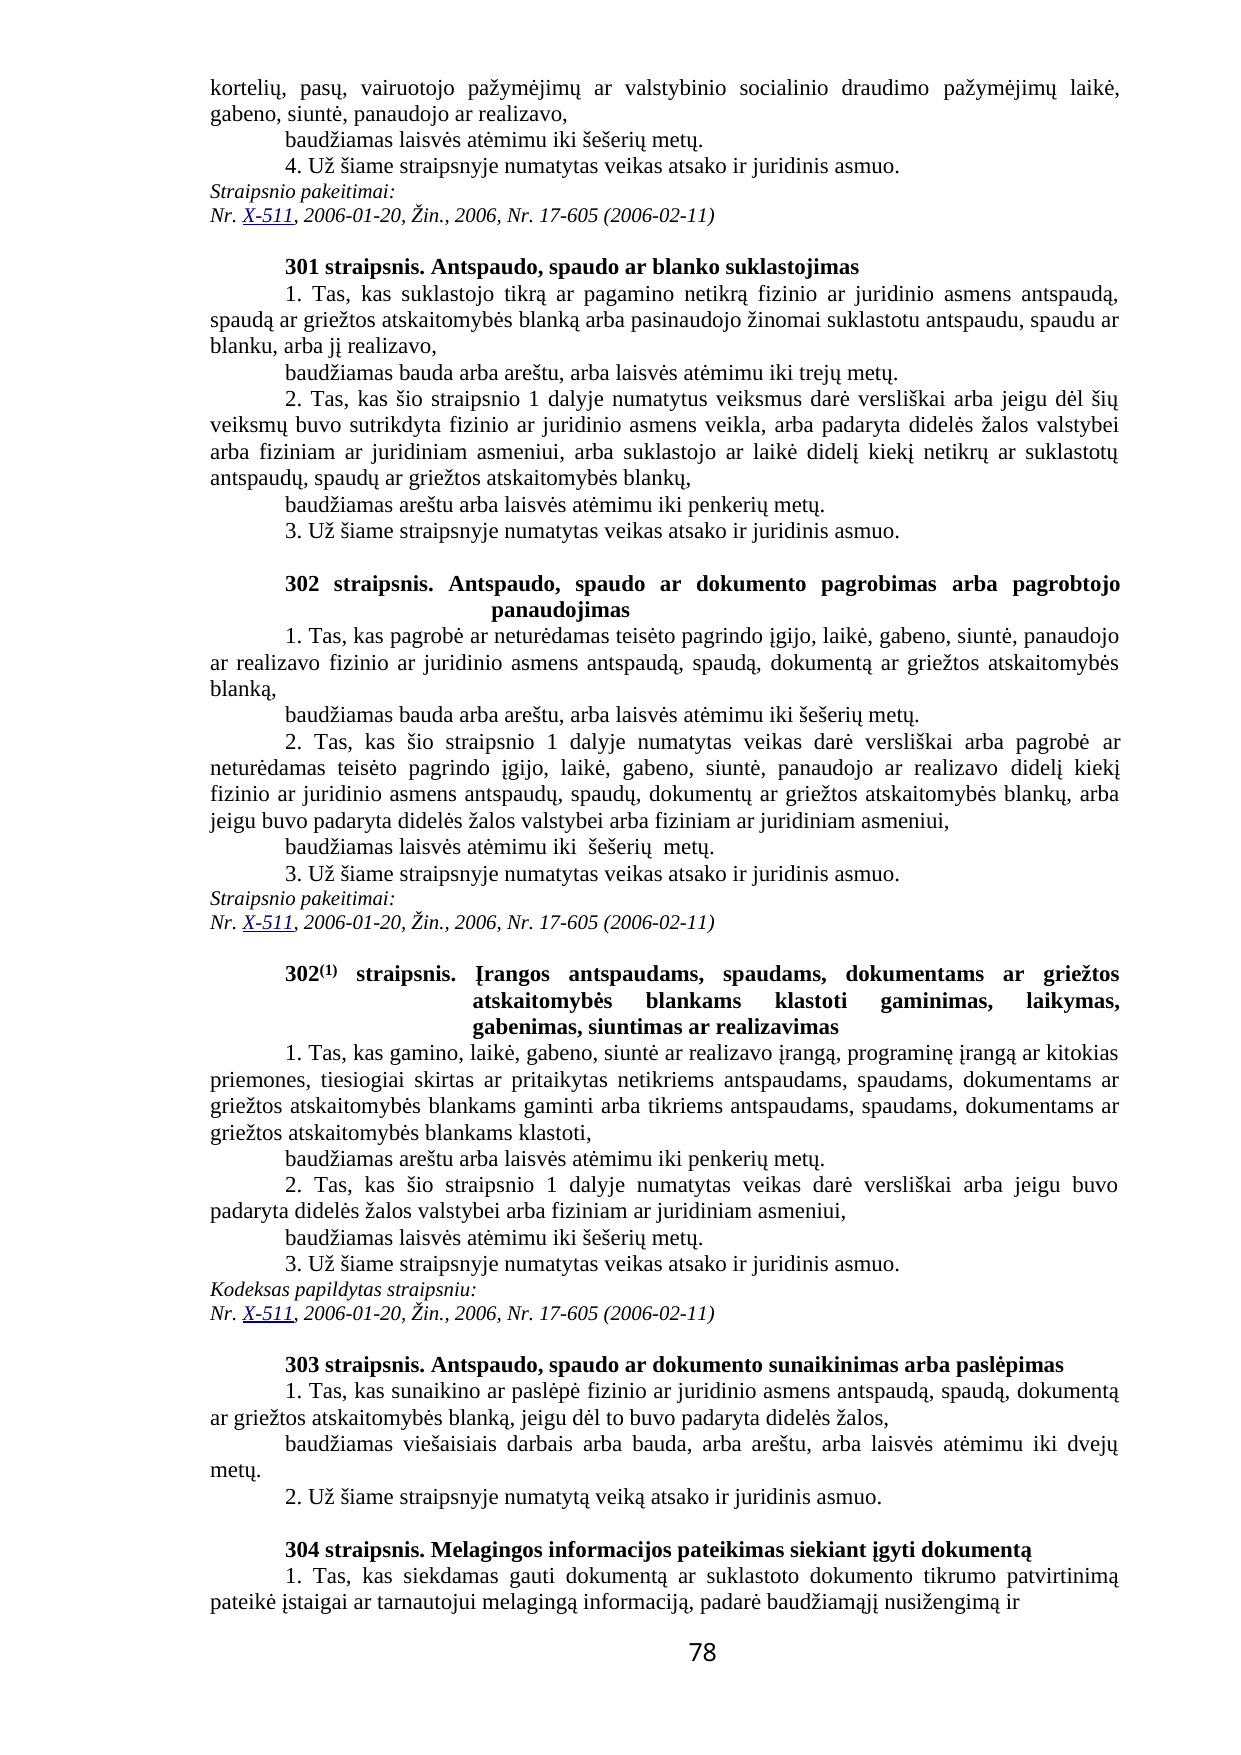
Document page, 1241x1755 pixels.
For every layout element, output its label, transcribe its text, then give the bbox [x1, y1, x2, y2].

text 1. Tas, kas suklastojo tikrą ar pagamino netikrą fizinio ar juridinio asmens antspaudą, spaudą ar griežtos atskaitomybės blanką arba pasinaudojo žinomai suklastotu antspaudu, spaudu ar blanku, arba jį realizavo, [210, 280, 1120, 359]
text baudžiamas areštu arba laisvės atėmimu iki penkerių metų. [210, 1145, 1120, 1171]
text 1. Tas, kas sunaikino ar paslėpė fizinio ar juridinio asmens antspaudą, spaudą, dokumentą ar griežtos atskaitomybės blanką, jeigu dėl to buvo padaryta didelės žalos, [210, 1377, 1120, 1430]
text 1. Tas, kas pagrobė ar neturėdamas teisėto pagrindo įgijo, laikė, gabeno, siuntė, panaudojo ar realizavo fizinio ar juridinio asmens antspaudą, spaudą, dokumentą ar griežtos atskaitomybės blanką, [210, 622, 1120, 701]
text Nr. X-511, 2006-01-20, Žin., 2006, Nr. 17-605 (2006-02-11) [210, 910, 1120, 934]
text baudžiamas laisvės atėmimu iki šešerių metų. [210, 1224, 1120, 1250]
text baudžiamas bauda arba areštu, arba laisvės atėmimu iki šešerių metų. [210, 701, 1120, 728]
text 302(1) straipsnis. Įrangos antspaudams, spaudams, dokumentams ar griežtos atskaitomybės blankams klastoti gaminimas, laikymas, gabenimas, siuntimas ar realizavimas [285, 960, 1120, 1039]
text 2. Tas, kas šio straipsnio 1 dalyje numatytus veiksmus darė versliškai arba jeigu dėl šių veiksmų buvo sutrikdyta fizinio ar juridinio asmens veikla, arba padaryta didelės žalos valstybei arba fiziniam ar juridiniam asmeniui, arba suklastojo ar laikė didelį kiekį netikrų ar suklastotų antspaudų, spaudų ar griežtos atskaitomybės blankų, [210, 385, 1120, 491]
text 3. Už šiame straipsnyje numatytas veikas atsako ir juridinis asmuo. [210, 859, 1120, 886]
text 1. Tas, kas gamino, laikė, gabeno, siuntė ar realizavo įrangą, programinę įrangą ar kitokias priemones, tiesiogiai skirtas ar pritaikytas netikriems antspaudams, spaudams, dokumentams ar griežtos atskaitomybės blankams gaminti arba tikriems antspaudams, spaudams, dokumentams ar griežtos atskaitomybės blankams klastoti, [210, 1039, 1120, 1145]
text baudžiamas laisvės atėmimu iki šešerių metų. [210, 833, 1120, 859]
text 303 straipsnis. Antspaudo, spaudo ar dokumento sunaikinimas arba paslėpimas [285, 1351, 1120, 1377]
text kortelių, pasų, vairuotojo pažymėjimų ar valstybinio socialinio draudimo pažymėjimų laikė, gabeno, siuntė, panaudojo ar realizavo, [210, 73, 1120, 126]
text 2. Tas, kas šio straipsnio 1 dalyje numatytas veikas darė versliškai arba pagrobė ar neturėdamas teisėto pagrindo įgijo, laikė, gabeno, siuntė, panaudojo ar realizavo didelį kiekį fizinio ar juridinio asmens antspaudų, spaudų, dokumentų ar griežtos atskaitomybės blankų, arba jeigu buvo padaryta didelės žalos valstybei arba fiziniam ar juridiniam asmeniui, [210, 728, 1120, 833]
text Nr. X-511, 2006-01-20, Žin., 2006, Nr. 17-605 (2006-02-11) [210, 1301, 1120, 1325]
text 301 straipsnis. Antspaudo, spaudo ar blanko suklastojimas [210, 253, 1120, 280]
text Straipsnio pakeitimai: [210, 886, 1120, 910]
text Straipsnio pakeitimai: [210, 179, 1120, 203]
text 2. Už šiame straipsnyje numatytą veiką atsako ir juridinis asmuo. [210, 1483, 1120, 1509]
text Nr. X-511, 2006-01-20, Žin., 2006, Nr. 17-605 (2006-02-11) [210, 203, 1120, 227]
text 4. Už šiame straipsnyje numatytas veikas atsako ir juridinis asmuo. [210, 153, 1120, 179]
text 1. Tas, kas siekdamas gauti dokumentą ar suklastoto dokumento tikrumo patvirtinimą pateikė įstaigai ar tarnautojui melagingą informaciją, padarė baudžiamąjį nusižengimą ir [210, 1562, 1120, 1615]
text 2. Tas, kas šio straipsnio 1 dalyje numatytas veikas darė versliškai arba jeigu buvo padaryta didelės žalos valstybei arba fiziniam ar juridiniam asmeniui, [210, 1171, 1120, 1224]
text baudžiamas viešaisiais darbais arba bauda, arba areštu, arba laisvės atėmimu iki dvejų metų. [210, 1430, 1120, 1483]
text 302 straipsnis. Antspaudo, spaudo ar dokumento pagrobimas arba pagrobtojo panaudojimas [285, 570, 1120, 622]
text baudžiamas areštu arba laisvės atėmimu iki penkerių metų. [210, 491, 1120, 517]
text Kodeksas papildytas straipsniu: [210, 1277, 1120, 1301]
text 3. Už šiame straipsnyje numatytas veikas atsako ir juridinis asmuo. [210, 1250, 1120, 1277]
text 304 straipsnis. Melagingos informacijos pateikimas siekiant įgyti dokumentą [285, 1536, 1120, 1562]
text 3. Už šiame straipsnyje numatytas veikas atsako ir juridinis asmuo. [210, 517, 1120, 543]
text baudžiamas laisvės atėmimu iki šešerių metų. [210, 126, 1120, 153]
text baudžiamas bauda arba areštu, arba laisvės atėmimu iki trejų metų. [210, 359, 1120, 385]
